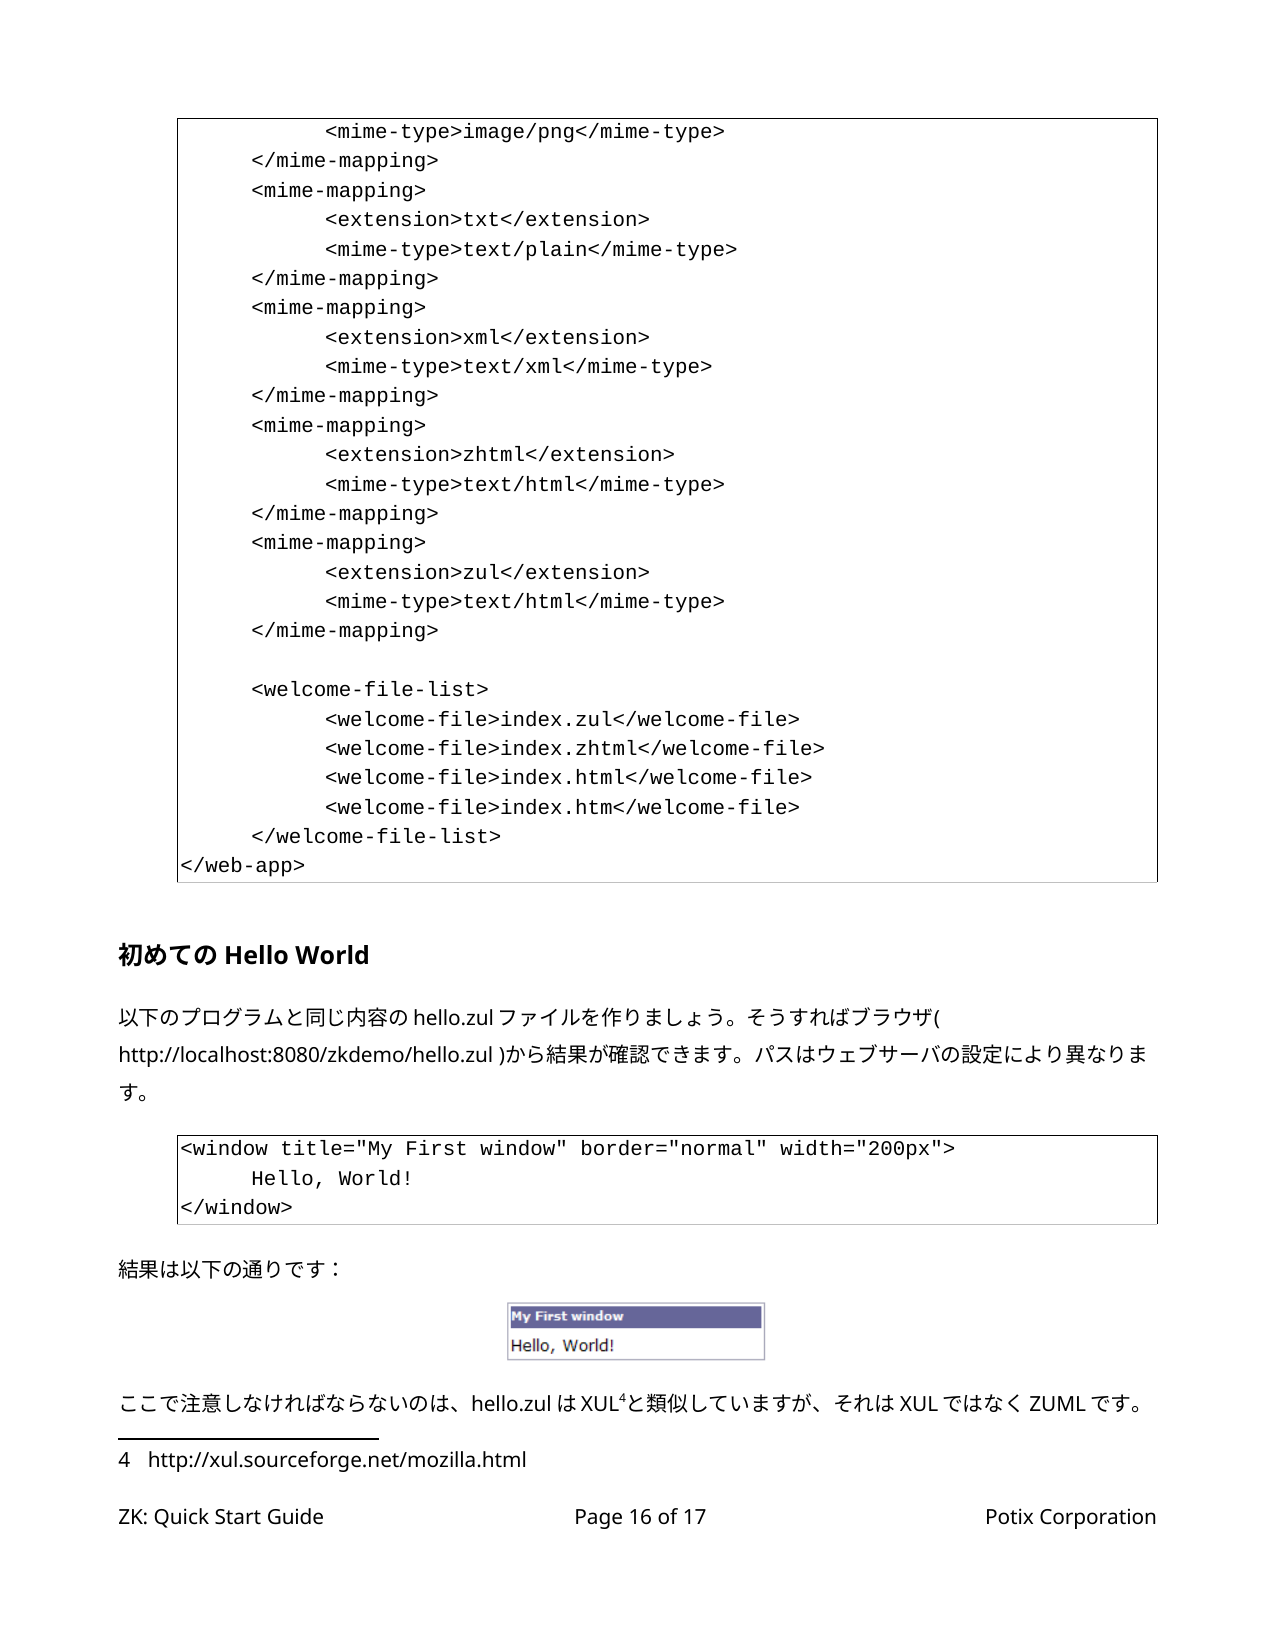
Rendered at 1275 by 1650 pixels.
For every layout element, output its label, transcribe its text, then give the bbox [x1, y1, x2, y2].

text 以下のプログラムと同じ内容のhello.zulファイルを作りましょう。そうすればブラウザ( http://localhost:8080/zkdemo/hello.zul )から結果が確認できます。パスはウェブサーバの設定により異なります。 [118, 1001, 1157, 1106]
text http://xul.sourceforge.net/mozilla.html [118, 1445, 1157, 1473]
text <mime-type>image/png</mime-type> </mime-mapping> <mime-mapping> <extension>txt</extension> <mime-type>text/plain</mime-type> </mime-mapping> <mime-mapping> <extension>xml</extension> <mime-type>text/xml</mime-type> </mime-mapping> <mime-mapping> <extension>zhtml</extension> <mime-type>text/html</mime-type> </mime-mapping> <mime-mapping> <extension>zul</extension> <mime-type>text/html</mime-type> </mime-mapping> <welcome-file-list> <welcome-file>index.zul</welcome-file> <welcome-file>index.zhtml</welcome-file> <welcome-file>index.html</welcome-file> <welcome-file>index.htm</welcome-file> </welcome-file-list> </web-app> [178, 119, 1157, 882]
text <window title="My First window" border="normal" width="200px"> Hello, World! </window> [178, 1136, 1157, 1224]
text 結果は以下の通りです： [118, 1253, 1157, 1283]
text ここで注意しなければならないのは、hello.zulはXULと類似していますが、それはXULではなくZUMLです。 [118, 1363, 1157, 1417]
subtitle 初めての Hello World [118, 935, 1157, 971]
picture [506, 1301, 769, 1363]
